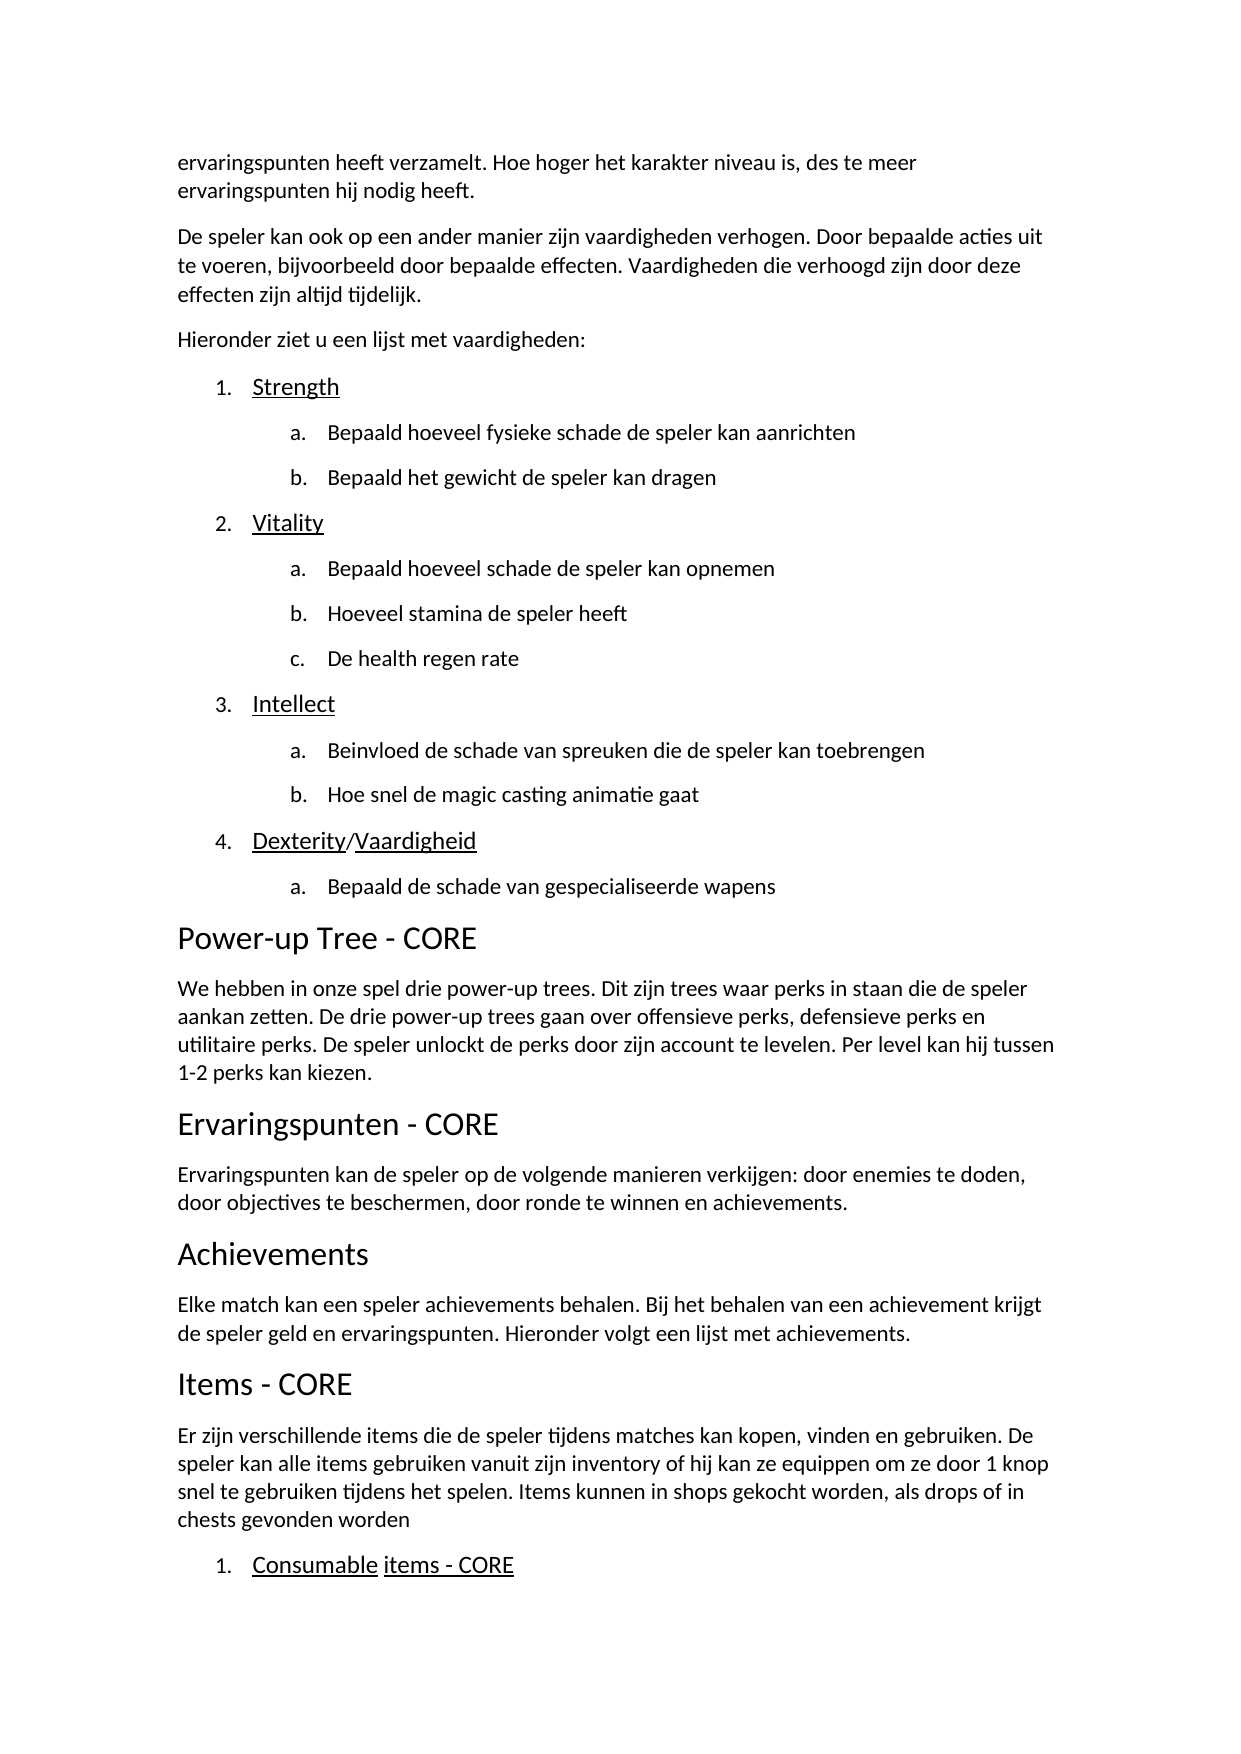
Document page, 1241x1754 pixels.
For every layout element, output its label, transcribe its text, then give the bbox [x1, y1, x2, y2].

text Er zijn verschillende items die de speler tijdens matches kan kopen, vinden en gebruiken. De speler kan alle items gebruiken vanuit zijn inventory of hij kan ze equippen om ze door 1 knop snel te gebruiken tijdens het spelen. Items kunnen in shops gekocht worden, als drops of in chests gevonden worden [177, 1421, 1063, 1533]
text Power-up Tree - CORE [177, 917, 1063, 958]
list Dexterity/Vaardigheid [215, 825, 1063, 856]
list Bepaald de schade van gespecialiseerde wapens [290, 872, 1063, 900]
text Elke match kan een speler achievements behalen. Bij het behalen van een achievement krijgt de speler geld en ervaringspunten. Hieronder volgt een lijst met achievements. [177, 1291, 1063, 1347]
list Bepaald hoeveel fysieke schade de speler kan aanrichten [290, 418, 1063, 446]
text Ervaringspunten - CORE [177, 1103, 1063, 1144]
text De speler kan ook op een ander manier zijn vaardigheden verhogen. Door bepaalde acties uit te voeren, bijvoorbeeld door bepaalde effecten. Vaardigheden die verhoogd zijn door deze effecten zijn altijd tijdelijk. [177, 222, 1063, 308]
list Hoe snel de magic casting animatie gaat [290, 780, 1063, 808]
text We hebben in onze spel drie power-up trees. Dit zijn trees waar perks in staan die de speler aankan zetten. De drie power-up trees gaan over offensieve perks, defensieve perks en utilitaire perks. De speler unlockt de perks door zijn account te levelen. Per level kan hij tussen 1-2 perks kan kiezen. [177, 974, 1063, 1086]
list Hoeveel stamina de speler heeft [290, 599, 1063, 627]
text Items - CORE [177, 1363, 1063, 1404]
list Bepaald het gewicht de speler kan dragen [290, 463, 1063, 491]
list Bepaald hoeveel schade de speler kan opnemen [290, 554, 1063, 582]
text ervaringspunten heeft verzamelt. Hoe hoger het karakter niveau is, des te meer ervaringspunten hij nodig heeft. [177, 148, 1063, 204]
text Hieronder ziet u een lijst met vaardigheden: [177, 325, 1063, 353]
list Consumable items - CORE [215, 1549, 1063, 1580]
list Vitality [215, 507, 1063, 538]
list De health regen rate [290, 644, 1063, 672]
text Achievements [177, 1233, 1063, 1274]
list Beinvloed de schade van spreuken die de speler kan toebrengen [290, 736, 1063, 764]
list Strength [215, 371, 1063, 401]
list Intellect [215, 688, 1063, 719]
text Ervaringspunten kan de speler op de volgende manieren verkijgen: door enemies te doden, door objectives te beschermen, door ronde te winnen en achievements. [177, 1161, 1063, 1217]
